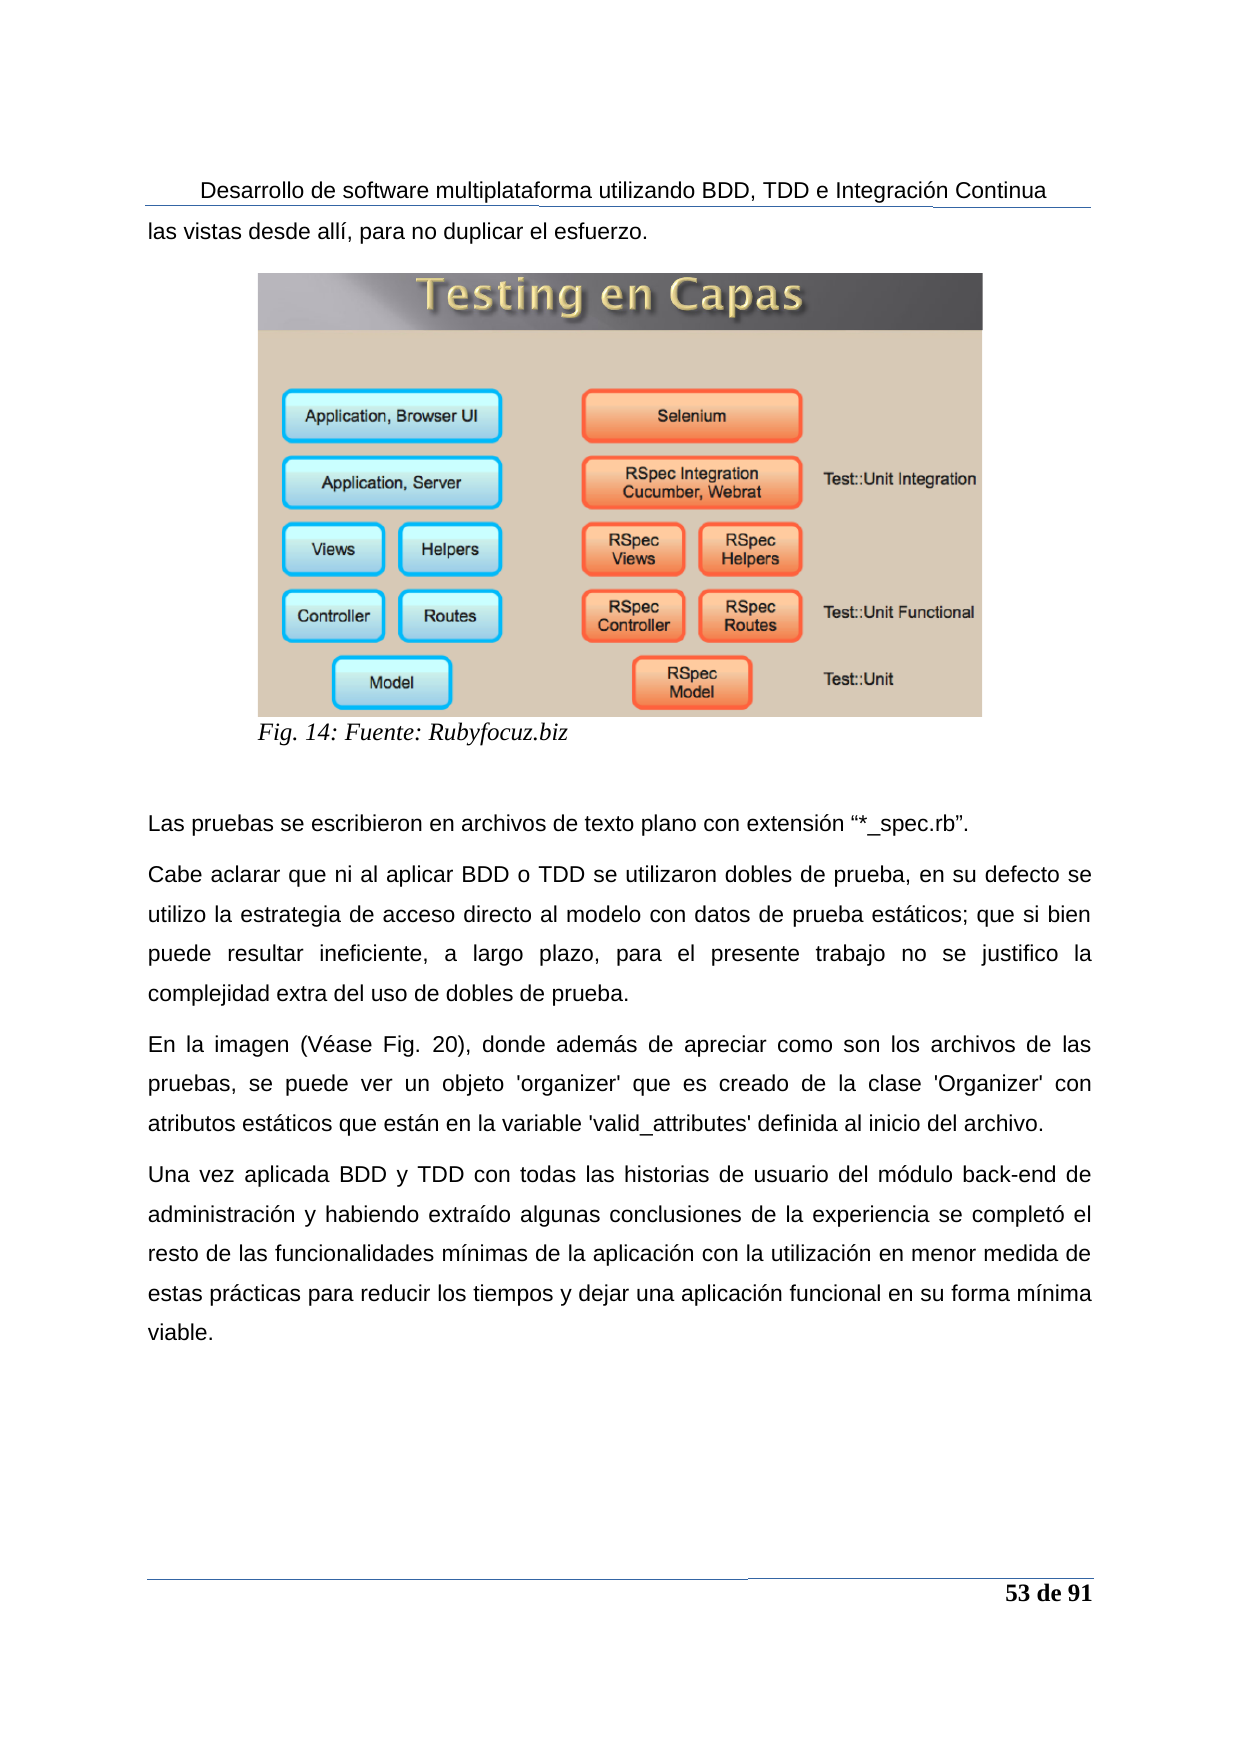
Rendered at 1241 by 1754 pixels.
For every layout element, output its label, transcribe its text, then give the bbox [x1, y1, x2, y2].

picture [257, 273, 983, 717]
text Cabe aclarar que ni al aplicar BDD o TDD se utilizaron dobles de prueba, en su defecto se utilizo la estrategia de acceso directo al modelo con datos de prueba estáticos; que si bien puede resultar ineficiente, a largo plazo, para el presente trabajo no se justifico la complejidad extra del uso de dobles de prueba. [148, 861, 1093, 1006]
text Las pruebas se escribieron en archivos de texto plano con extensión “*_spec.rb”. [148, 810, 1093, 836]
text Una vez aplicada BDD y TDD con todas las historias de usuario del módulo back-end de administración y habiendo extraído algunas conclusiones de la experiencia se completó el resto de las funcionalidades mínimas de la aplicación con la utilización en menor medida de estas prácticas para reducir los tiempos y dejar una aplicación funcional en su forma mínima viable. [148, 1161, 1093, 1345]
text Fig. 14: Fuente: Rubyfocuz.biz [258, 717, 983, 746]
text las vistas desde allí, para no duplicar el esfuerzo. [148, 218, 1093, 245]
text En la imagen (Véase Fig. 20), donde además de apreciar como son los archivos de las pruebas, se puede ver un objeto 'organizer' que es creado de la clase 'Organizer' con atributos estáticos que están en la variable 'valid_attributes' definida al inicio del archivo. [148, 1031, 1093, 1136]
